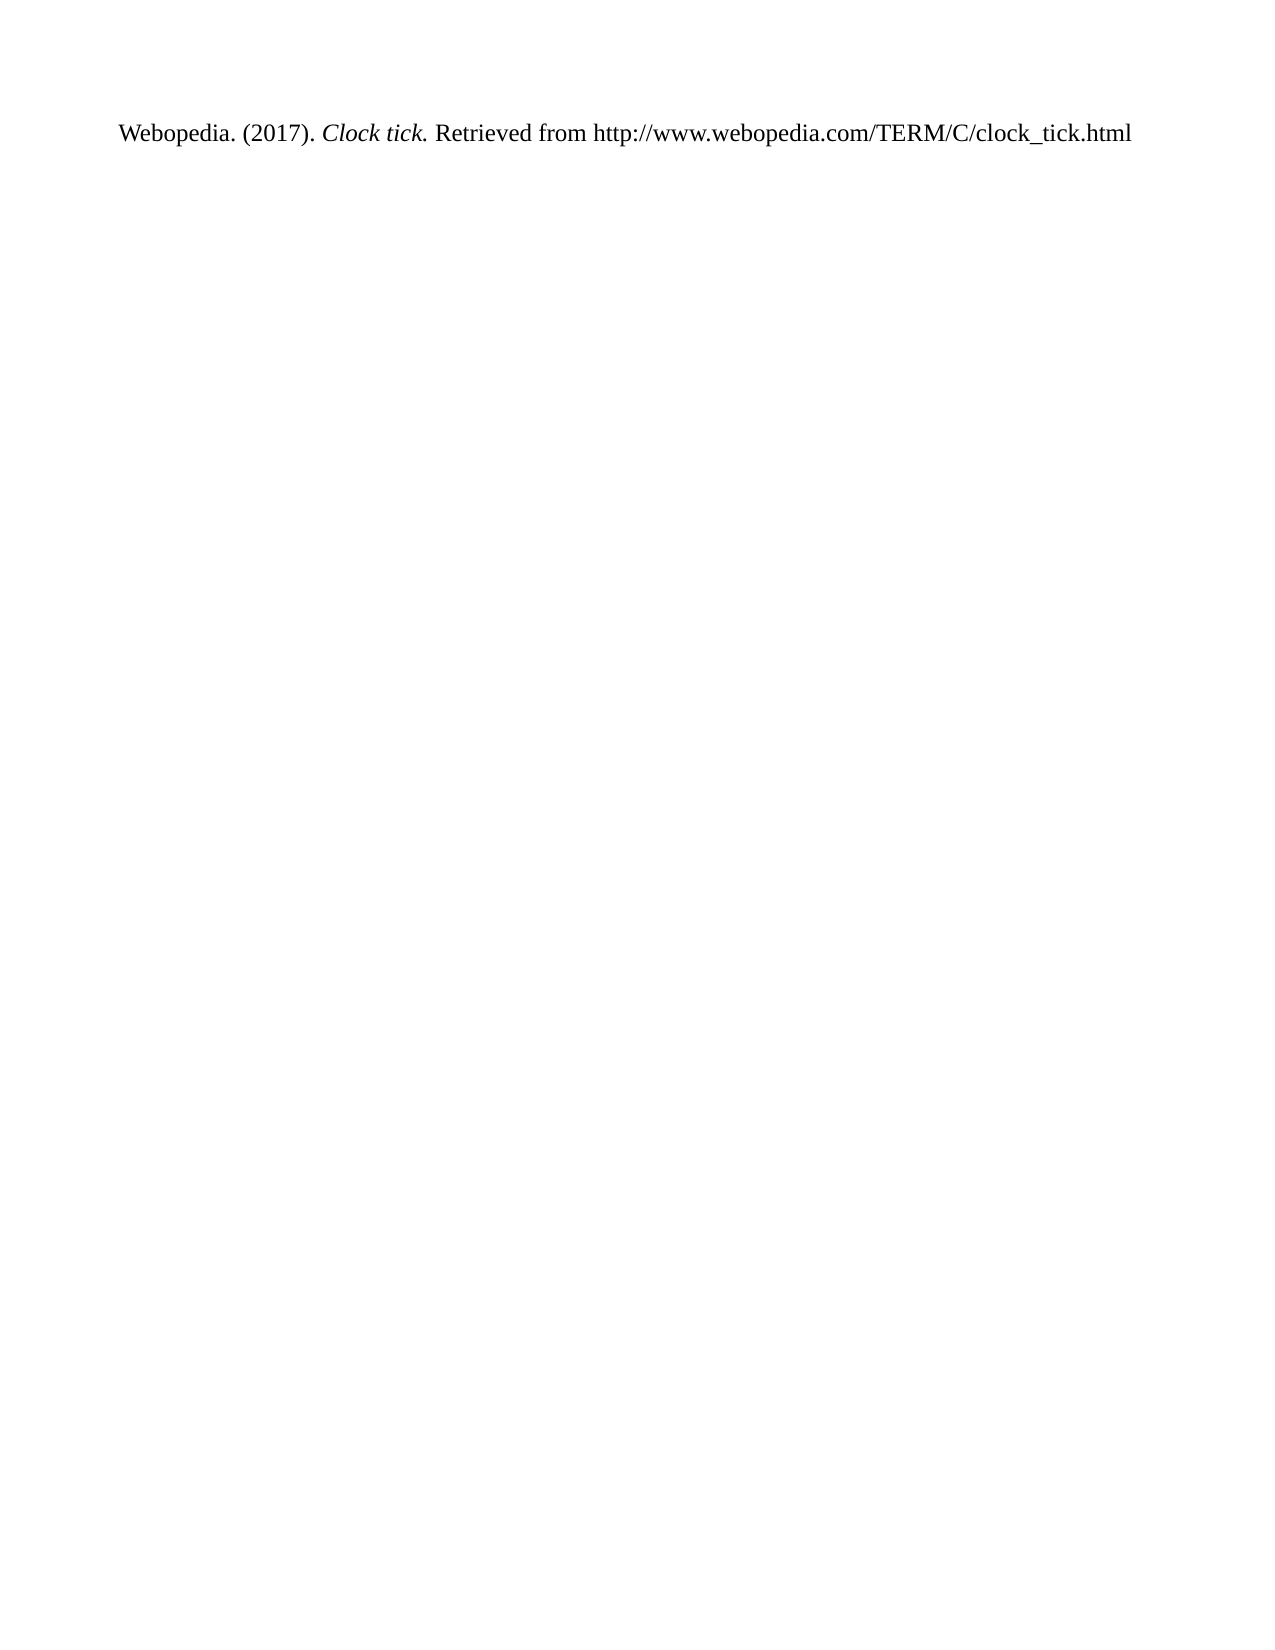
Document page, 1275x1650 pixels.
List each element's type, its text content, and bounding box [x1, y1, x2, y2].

text Webopedia. (2017). Clock tick. Retrieved from http://www.webopedia.com/TERM/C/clock_tick.html [118, 118, 1157, 147]
